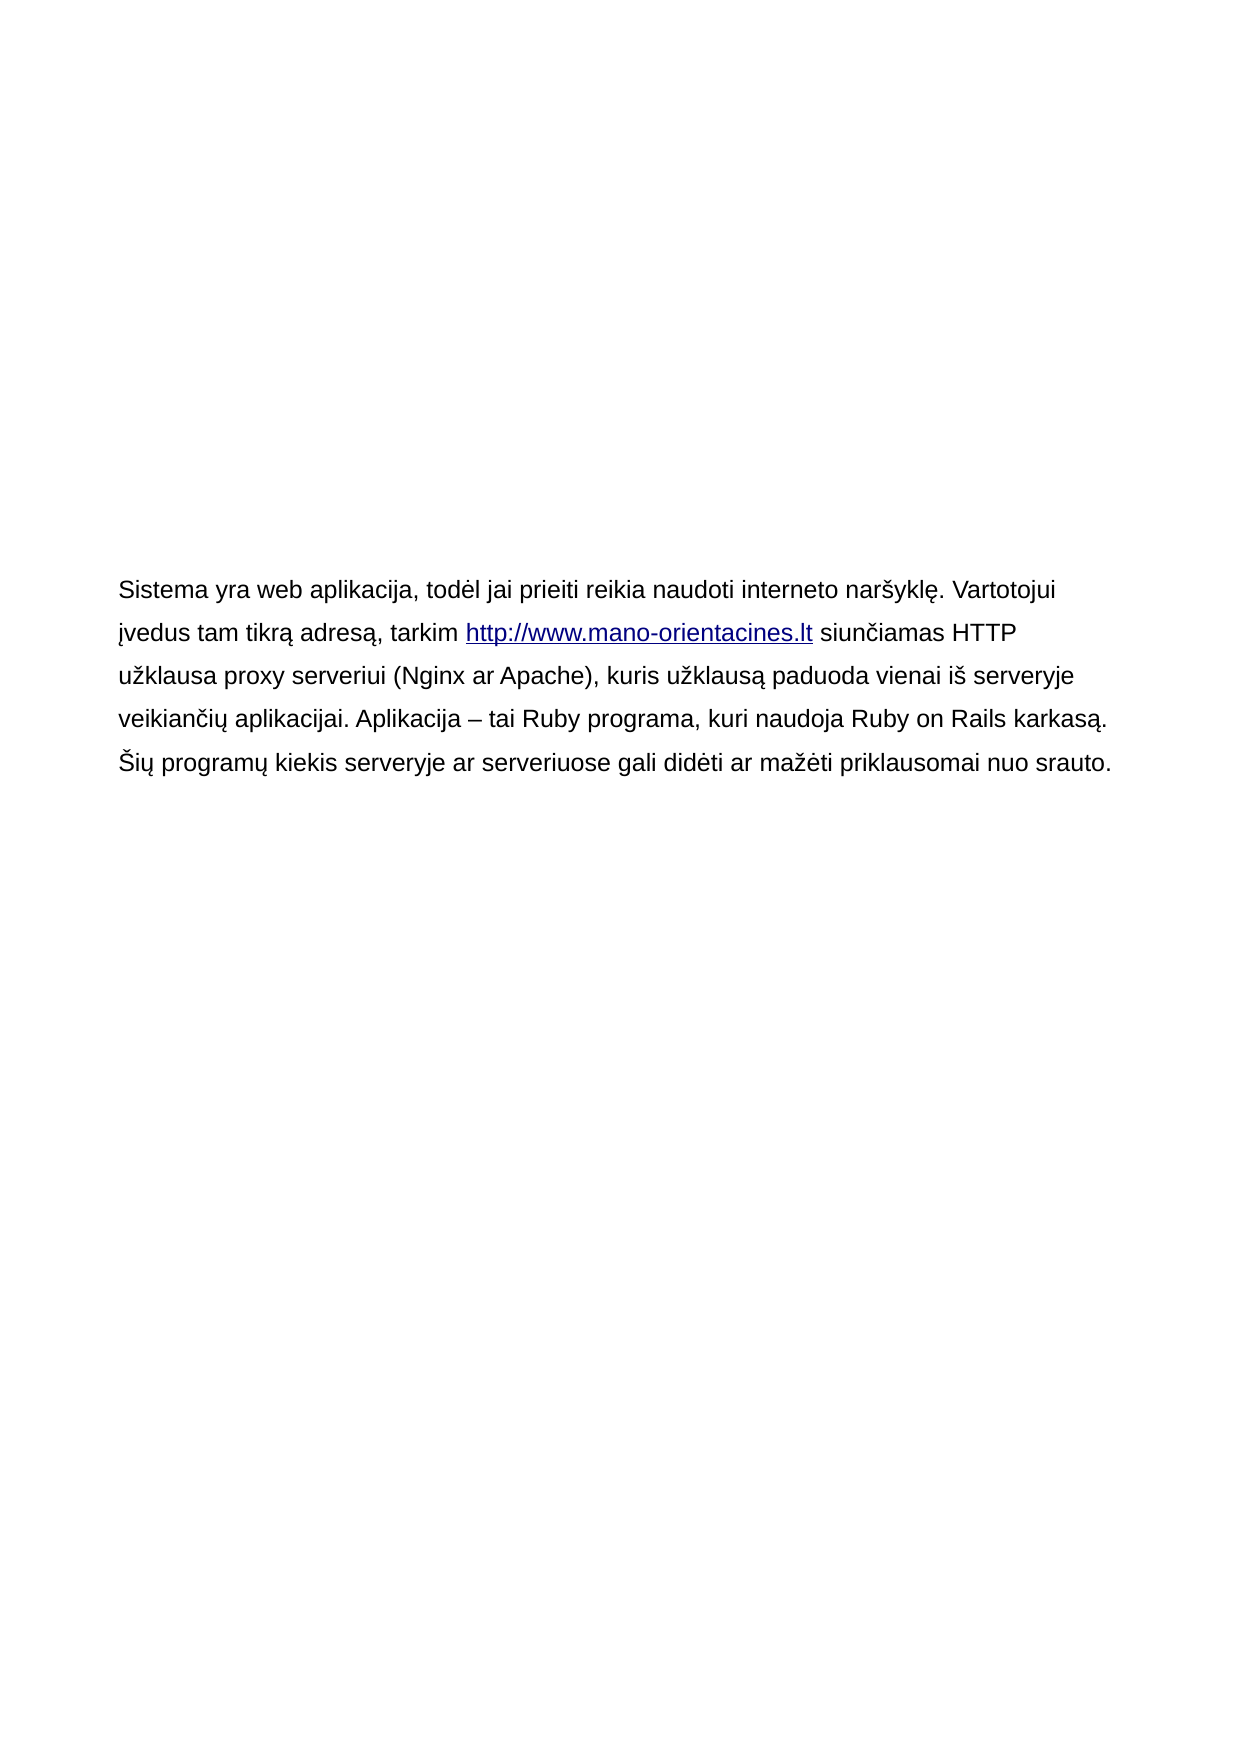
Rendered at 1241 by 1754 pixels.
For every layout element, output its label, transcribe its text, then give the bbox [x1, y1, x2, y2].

text Sistema yra web aplikacija, todėl jai prieiti reikia naudoti interneto naršyklę. Vartotojui įvedus tam tikrą adresą, tarkim http://www.mano-orientacines.lt siunčiamas HTTP užklausa proxy serveriui (Nginx ar Apache), kuris užklausą paduoda vienai iš serveryje veikiančių aplikacijai. Aplikacija – tai Ruby programa, kuri naudoja Ruby on Rails karkasą. Šių programų kiekis serveryje ar serveriuose gali didėti ar mažėti priklausomai nuo srauto. [118, 575, 1122, 776]
